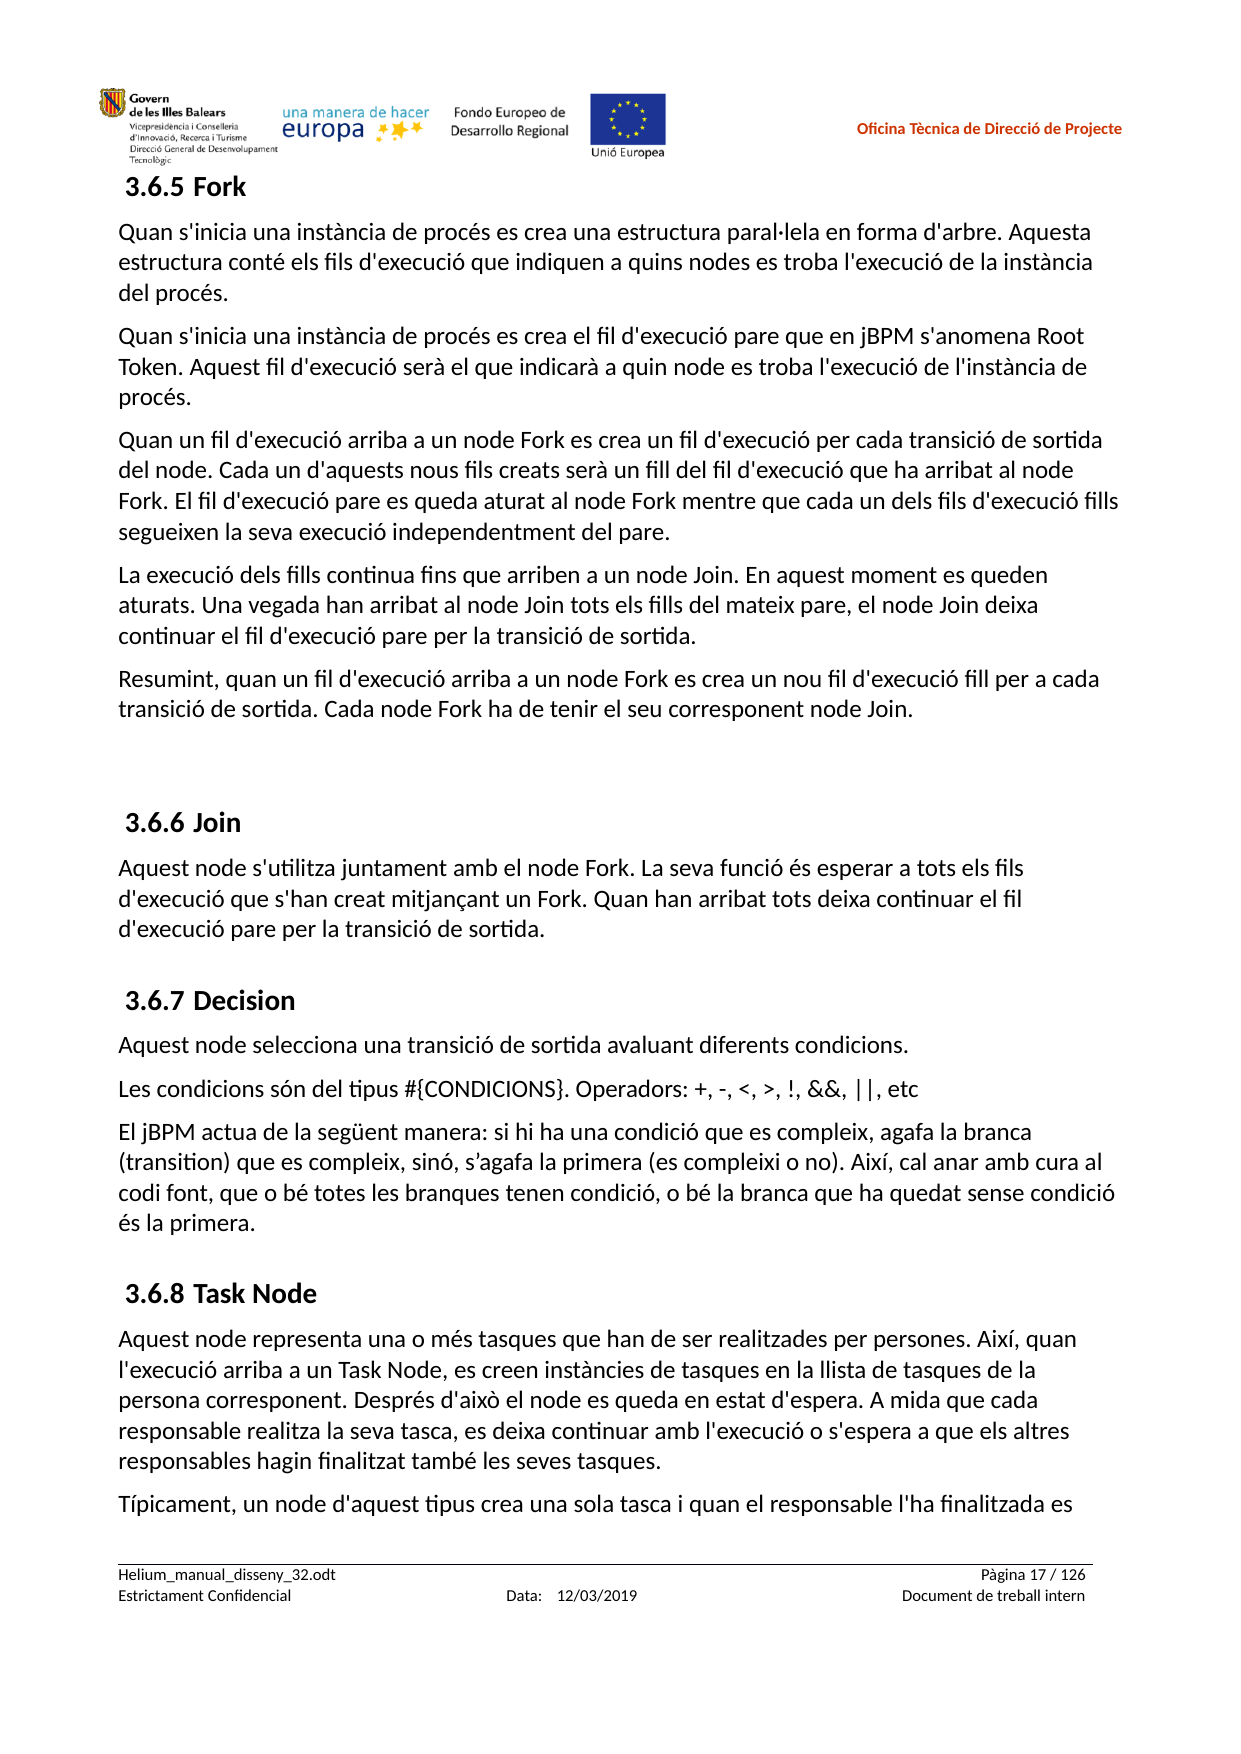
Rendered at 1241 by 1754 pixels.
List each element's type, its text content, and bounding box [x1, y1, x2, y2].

text Quan un fil d'execució arriba a un node Fork es crea un fil d'execució per cada transició de sortida del node. Cada un d'aquests nous fils creats serà un fill del fil d'execució que ha arribat al node Fork. El fil d'execució pare es queda aturat al node Fork mentre que cada un dels fils d'execució fills segueixen la seva execució independentment del pare. [118, 424, 1122, 546]
subtitle Join [118, 804, 1122, 840]
text La execució dels fills continua fins que arriben a un node Join. En aquest moment es queden aturats. Una vegada han arribat al node Join tots els fills del mateix pare, el node Join deixa continuar el fil d'execució pare per la transició de sortida. [118, 559, 1122, 650]
text El jBPM actua de la següent manera: si hi ha una condició que es compleix, agafa la branca (transition) que es compleix, sinó, s’agafa la primera (es compleixi o no). Així, cal anar amb cura al codi font, que o bé totes les branques tenen condició, o bé la branca que ha quedat sense condició és la primera. [118, 1116, 1122, 1238]
subtitle Decision [118, 982, 1122, 1017]
subtitle Task Node [118, 1275, 1122, 1311]
text Aquest node representa una o més tasques que han de ser realitzades per persones. Així, quan l'execució arriba a un Task Node, es creen instàncies de tasques en la llista de tasques de la persona corresponent. Després d'això el node es queda en estat d'espera. A mida que cada responsable realitza la seva tasca, es deixa continuar amb l'execució o s'espera a que els altres responsables hagin finalitzat també les seves tasques. [118, 1323, 1122, 1476]
text Resumint, quan un fil d'execució arriba a un node Fork es crea un nou fil d'execució fill per a cada transició de sortida. Cada node Fork ha de tenir el seu corresponent node Join. [118, 663, 1122, 724]
text Aquest node s'utilitza juntament amb el node Fork. La seva funció és esperar a tots els fils d'execució que s'han creat mitjançant un Fork. Quan han arribat tots deixa continuar el fil d'execució pare per la transició de sortida. [118, 852, 1122, 944]
text Quan s'inicia una instància de procés es crea el fil d'execució pare que en jBPM s'anomena Root Token. Aquest fil d'execució serà el que indicarà a quin node es troba l'execució de l'instància de procés. [118, 320, 1122, 412]
text Les condicions són del tipus #{CONDICIONS}. Operadors: +, -, <, >, !, &&, ||, etc [118, 1073, 1122, 1103]
text Aquest node selecciona una transició de sortida avaluant diferents condicions. [118, 1030, 1122, 1060]
text Quan s'inicia una instància de procés es crea una estructura paral·lela en forma d'arbre. Aquesta estructura conté els fils d'execució que indiquen a quins nodes es troba l'execució de la instància del procés. [118, 216, 1122, 308]
subtitle Fork [118, 168, 1122, 203]
text Típicament, un node d'aquest tipus crea una sola tasca i quan el responsable l'ha finalitzada es [118, 1488, 1122, 1519]
picture [99, 87, 668, 166]
